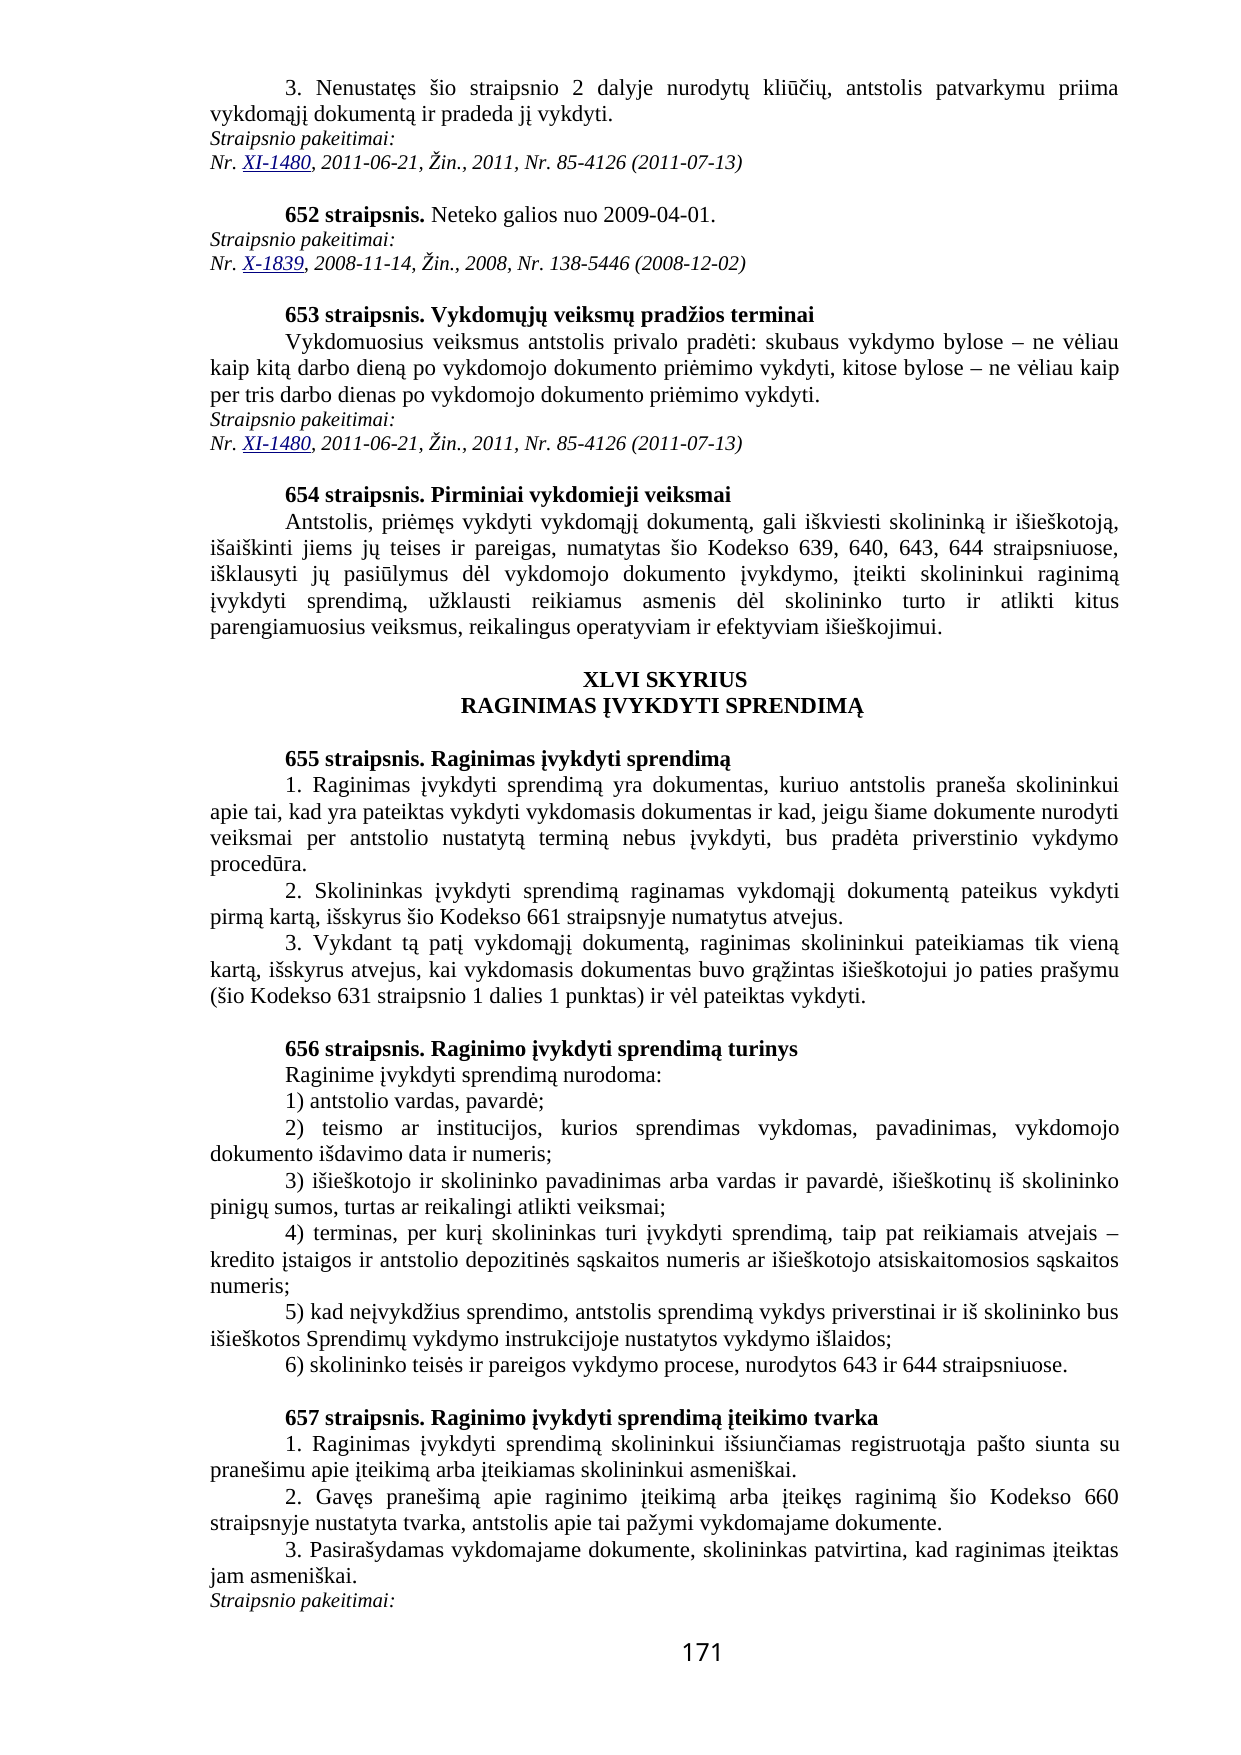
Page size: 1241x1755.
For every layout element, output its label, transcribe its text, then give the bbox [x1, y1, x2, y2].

text 4) terminas, per kurį skolininkas turi įvykdyti sprendimą, taip pat reikiamais atvejais – kredito įstaigos ir antstolio depozitinės sąskaitos numeris ar išieškotojo atsiskaitomosios sąskaitos numeris; [210, 1219, 1120, 1298]
text Antstolis, priėmęs vykdyti vykdomąjį dokumentą, gali iškviesti skolininką ir išieškotoją, išaiškinti jiems jų teises ir pareigas, numatytas šio Kodekso 639, 640, 643, 644 straipsniuose, išklausyti jų pasiūlymus dėl vykdomojo dokumento įvykdymo, įteikti skolininkui raginimą įvykdyti sprendimą, užklausti reikiamus asmenis dėl skolininko turto ir atlikti kitus parengiamuosius veiksmus, reikalingus operatyviam ir efektyviam išieškojimui. [210, 508, 1120, 639]
text Nr. XI-1480, 2011-06-21, Žin., 2011, Nr. 85-4126 (2011-07-13) [210, 150, 1120, 174]
text Straipsnio pakeitimai: [210, 407, 1120, 431]
text Straipsnio pakeitimai: [210, 126, 1120, 150]
text 2) teismo ar institucijos, kurios sprendimas vykdomas, pavadinimas, vykdomojo dokumento išdavimo data ir numeris; [210, 1114, 1120, 1167]
text Straipsnio pakeitimai: [210, 1588, 1120, 1612]
text 655 straipsnis. Raginimas įvykdyti sprendimą [210, 745, 1120, 771]
text Raginime įvykdyti sprendimą nurodoma: [210, 1061, 1120, 1088]
text 2. Gavęs pranešimą apie raginimo įteikimą arba įteikęs raginimą šio Kodekso 660 straipsnyje nustatyta tvarka, antstolis apie tai pažymi vykdomajame dokumente. [210, 1483, 1120, 1536]
text 3. Vykdant tą patį vykdomąjį dokumentą, raginimas skolininkui pateikiamas tik vieną kartą, išskyrus atvejus, kai vykdomasis dokumentas buvo grąžintas išieškotojui jo paties prašymu (šio Kodekso 631 straipsnio 1 dalies 1 punktas) ir vėl pateiktas vykdyti. [210, 929, 1120, 1008]
text 657 straipsnis. Raginimo įvykdyti sprendimą įteikimo tvarka [210, 1404, 1120, 1430]
text Vykdomuosius veiksmus antstolis privalo pradėti: skubaus vykdymo bylose – ne vėliau kaip kitą darbo dieną po vykdomojo dokumento priėmimo vykdyti, kitose bylose – ne vėliau kaip per tris darbo dienas po vykdomojo dokumento priėmimo vykdyti. [210, 328, 1120, 407]
text 3. Pasirašydamas vykdomajame dokumente, skolininkas patvirtina, kad raginimas įteiktas jam asmeniškai. [210, 1536, 1120, 1588]
text 1. Raginimas įvykdyti sprendimą yra dokumentas, kuriuo antstolis praneša skolininkui apie tai, kad yra pateiktas vykdyti vykdomasis dokumentas ir kad, jeigu šiame dokumente nurodyti veiksmai per antstolio nustatytą terminą nebus įvykdyti, bus pradėta priverstinio vykdymo procedūra. [210, 771, 1120, 877]
text Nr. X-1839, 2008-11-14, Žin., 2008, Nr. 138-5446 (2008-12-02) [210, 251, 1120, 275]
text RAGINIMAS ĮVYKDYTI SPRENDIMĄ [210, 692, 1120, 719]
text 2. Skolininkas įvykdyti sprendimą raginamas vykdomąjį dokumentą pateikus vykdyti pirmą kartą, išskyrus šio Kodekso 661 straipsnyje numatytus atvejus. [210, 877, 1120, 929]
text 656 straipsnis. Raginimo įvykdyti sprendimą turinys [210, 1035, 1120, 1061]
text 3. Nenustatęs šio straipsnio 2 dalyje nurodytų kliūčių, antstolis patvarkymu priima vykdomąjį dokumentą ir pradeda jį vykdyti. [210, 73, 1120, 126]
text 653 straipsnis. Vykdomųjų veiksmų pradžios terminai [210, 302, 1120, 328]
text 1) antstolio vardas, pavardė; [210, 1088, 1120, 1114]
text 6) skolininko teisės ir pareigos vykdymo procese, nurodytos 643 ir 644 straipsniuose. [210, 1351, 1120, 1377]
text 5) kad neįvykdžius sprendimo, antstolis sprendimą vykdys priverstinai ir iš skolininko bus išieškotos Sprendimų vykdymo instrukcijoje nustatytos vykdymo išlaidos; [210, 1298, 1120, 1351]
text 652 straipsnis. Neteko galios nuo 2009-04-01. [210, 201, 1120, 227]
text Nr. XI-1480, 2011-06-21, Žin., 2011, Nr. 85-4126 (2011-07-13) [210, 431, 1120, 455]
text 3) išieškotojo ir skolininko pavadinimas arba vardas ir pavardė, išieškotinų iš skolininko pinigų sumos, turtas ar reikalingi atlikti veiksmai; [210, 1167, 1120, 1219]
text 654 straipsnis. Pirminiai vykdomieji veiksmai [210, 481, 1120, 508]
text Straipsnio pakeitimai: [210, 227, 1120, 251]
subtitle XLVI SKYRIUS [210, 666, 1120, 692]
text 1. Raginimas įvykdyti sprendimą skolininkui išsiunčiamas registruotąja pašto siunta su pranešimu apie įteikimą arba įteikiamas skolininkui asmeniškai. [210, 1430, 1120, 1483]
